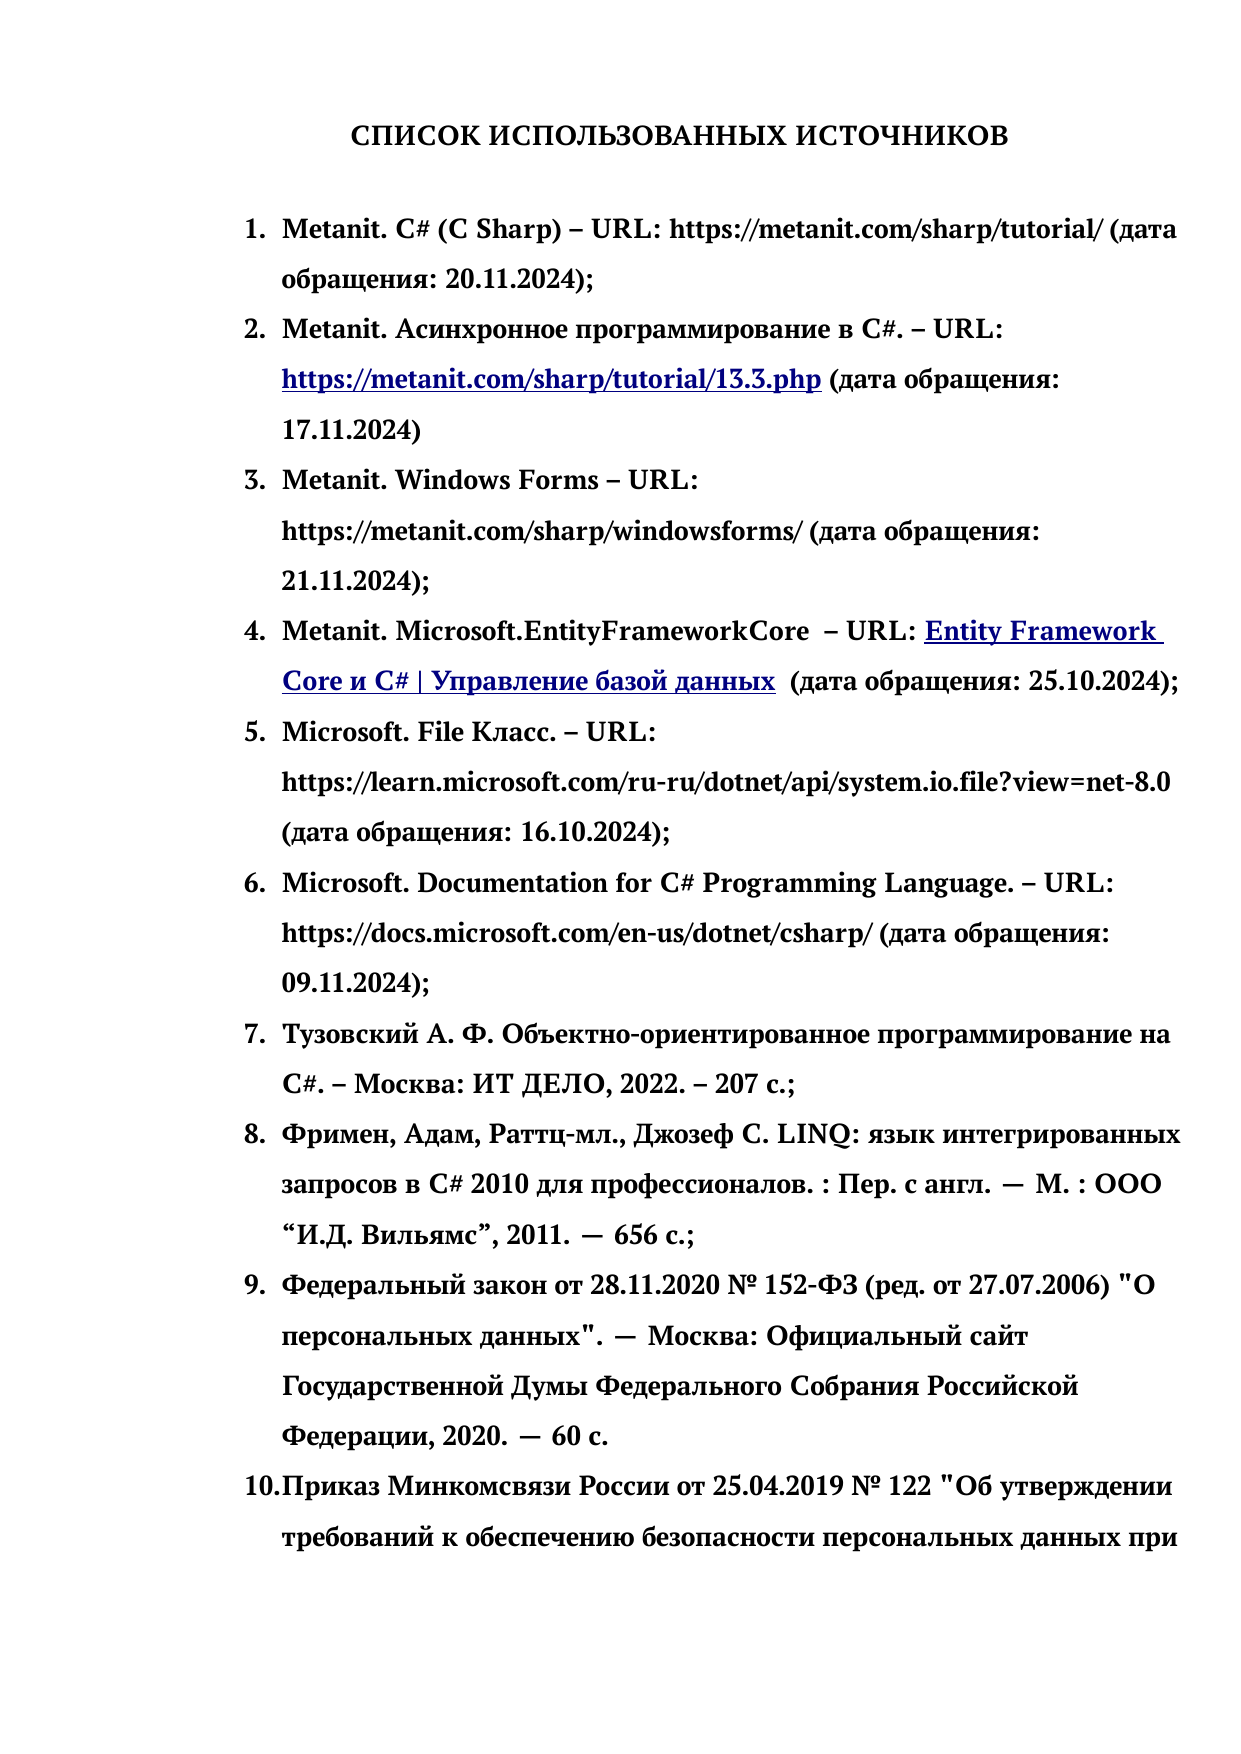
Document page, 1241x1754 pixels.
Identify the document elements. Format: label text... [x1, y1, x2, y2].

list Metanit. C# (C Sharp) – URL: https://metanit.com/sharp/tutorial/ (дата обращения: 20.11.2024); [244, 211, 1181, 294]
list Metanit. Microsoft.EntityFrameworkCore – URL: Entity Framework Core и C# | Управление базой данных (дата обращения: 25.10.2024); [244, 613, 1181, 697]
list Тузовский А. Ф. Объектно-ориентированное программирование на C#. – Москва: ИТ ДЕЛО, 2022. – 207 с.; [244, 1016, 1181, 1099]
list Приказ Минкомсвязи России от 25.04.2019 № 122 "Об утверждении требований к обеспечению безопасности персональных данных при [244, 1468, 1181, 1552]
list Microsoft. File Класс. – URL: https://learn.microsoft.com/ru-ru/dotnet/api/system.io.file?view=net-8.0 (дата обращения: 16.10.2024); [244, 714, 1181, 848]
subtitle СПИСОК ИСПОЛЬЗОВАННЫХ ИСТОЧНИКОВ [177, 118, 1181, 152]
list Фримен, Адам, Раттц-мл., Джозеф C. LINQ: язык интегрированных запросов в C# 2010 для профессионалов. : Пер. с англ. — М. : ООО “И.Д. Вильямс”, 2011. — 656 с.; [244, 1116, 1181, 1251]
list Metanit. Асинхронное программирование в C#. – URL: https://metanit.com/sharp/tutorial/13.3.php (дата обращения: 17.11.2024) [244, 311, 1181, 446]
list Microsoft. Documentation for C# Programming Language. – URL: https://docs.microsoft.com/en-us/dotnet/csharp/ (дата обращения: 09.11.2024); [244, 865, 1181, 999]
list Федеральный закон от 28.11.2020 № 152-ФЗ (ред. от 27.07.2006) "О персональных данных". — Москва: Официальный сайт Государственной Думы Федерального Собрания Российской Федерации, 2020. — 60 с. [244, 1267, 1181, 1452]
list Metanit. Windows Forms – URL: https://metanit.com/sharp/windowsforms/ (дата обращения: 21.11.2024); [244, 462, 1181, 596]
